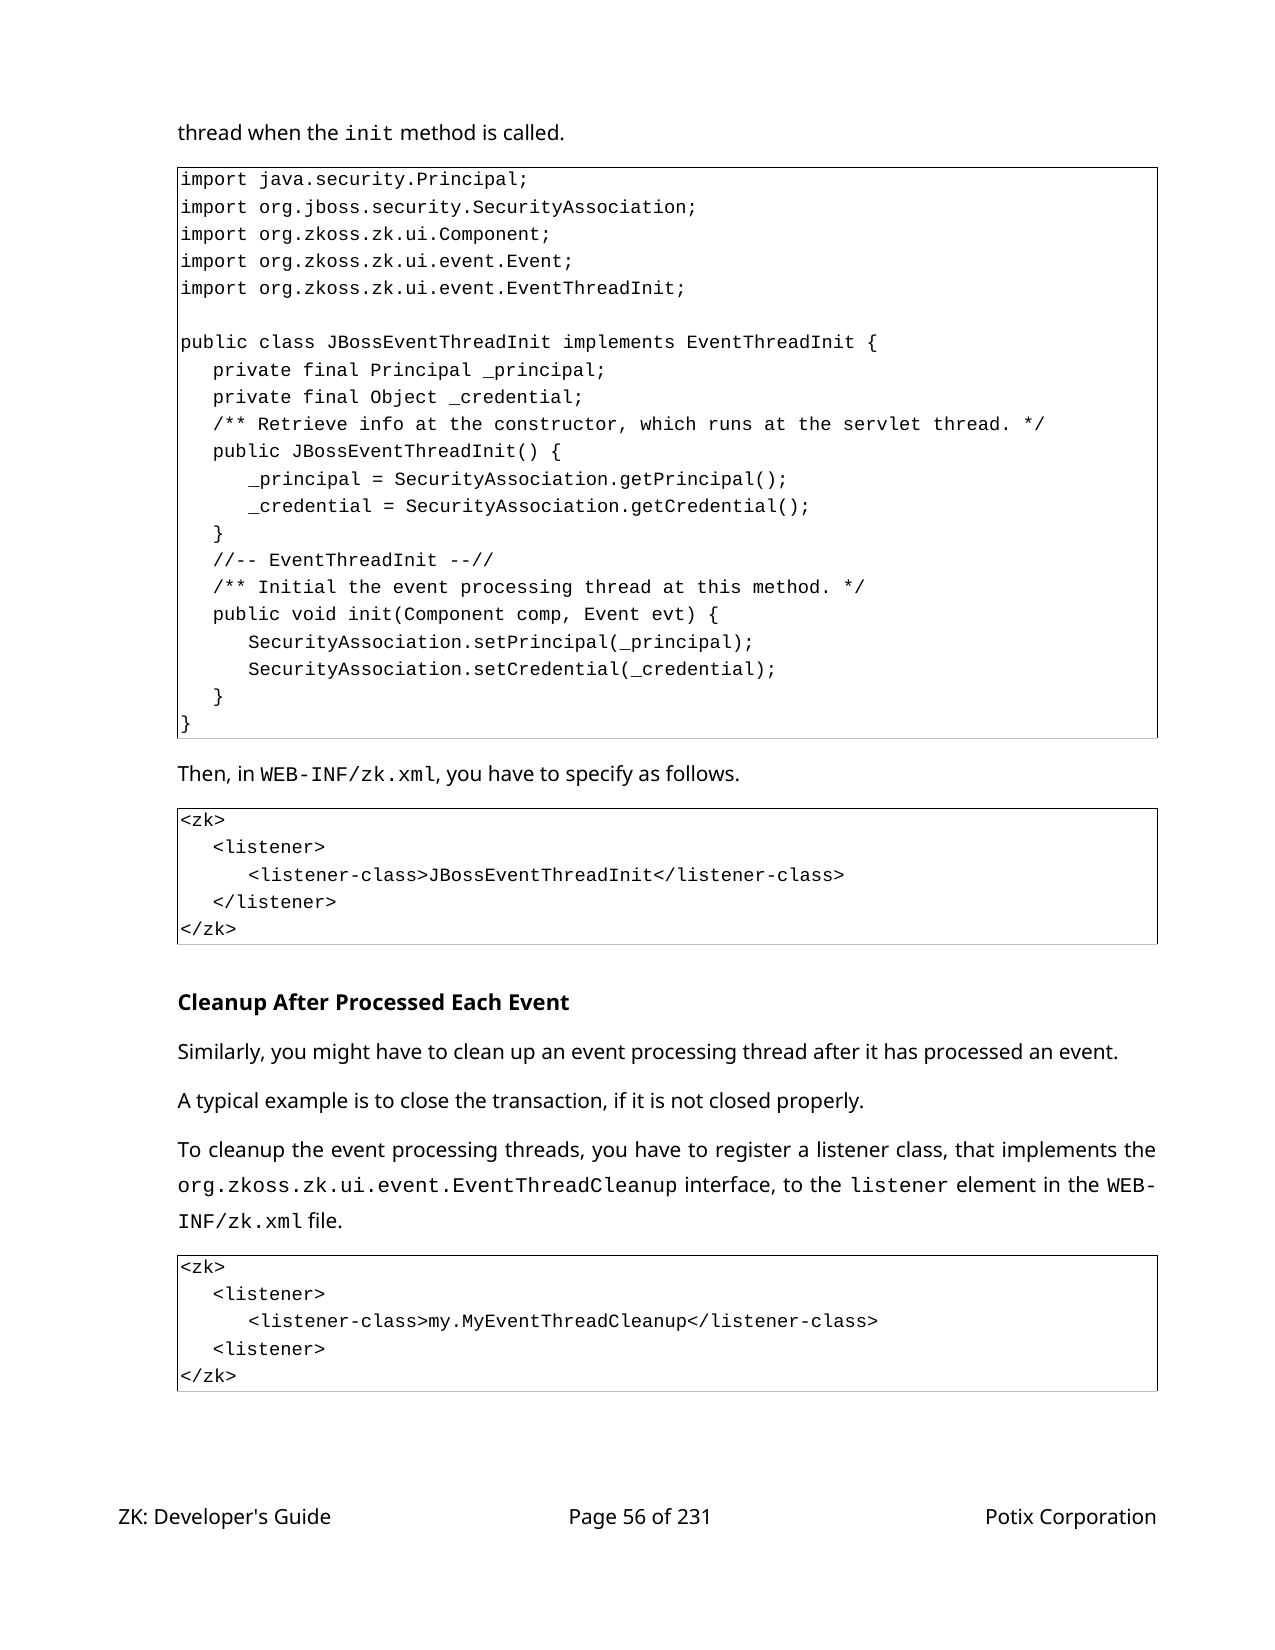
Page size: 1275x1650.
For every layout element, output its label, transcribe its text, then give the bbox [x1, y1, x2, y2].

text public void init(Component comp, Event evt) { [178, 602, 1157, 627]
subtitle Cleanup After Processed Each Event [177, 987, 1157, 1017]
text Then, in WEB-INF/zk.xml, you have to specify as follows. [177, 759, 1157, 787]
text /** Retrieve info at the constructor, which runs at the servlet thread. */ [178, 412, 1157, 436]
text import org.zkoss.zk.ui.event.EventThreadInit; [178, 276, 1157, 300]
text thread when the init method is called. [177, 118, 1157, 147]
text private final Principal _principal; [178, 358, 1157, 382]
text import org.zkoss.zk.ui.event.Event; [178, 249, 1157, 273]
text SecurityAssociation.setPrincipal(_principal); [178, 629, 1157, 654]
text </zk> [178, 917, 1157, 944]
text SecurityAssociation.setCredential(_credential); [178, 657, 1157, 681]
text import org.zkoss.zk.ui.Component; [178, 222, 1157, 246]
text To cleanup the event processing threads, you have to register a listener class, that implements the org.zkoss.zk.ui.event.EventThreadCleanup interface, to the listener element in the WEB-INF/zk.xml file. [177, 1135, 1157, 1234]
text A typical example is to close the transaction, if it is not closed properly. [177, 1086, 1157, 1114]
text </listener> [178, 890, 1157, 914]
text public class JBossEventThreadInit implements EventThreadInit { [178, 330, 1157, 355]
text Similarly, you might have to clean up an event processing thread after it has processed an event. [177, 1037, 1157, 1066]
text <zk> [178, 809, 1157, 832]
text _credential = SecurityAssociation.getCredential(); [178, 493, 1157, 518]
text <zk> [178, 1256, 1157, 1279]
text //-- EventThreadInit --// [178, 548, 1157, 572]
text } [178, 711, 1157, 738]
text } [178, 521, 1157, 545]
text public JBossEventThreadInit() { [178, 439, 1157, 463]
text </zk> [178, 1364, 1157, 1391]
text <listener> [178, 1336, 1157, 1361]
text /** Initial the event processing thread at this method. */ [178, 575, 1157, 599]
text <listener-class>my.MyEventThreadCleanup</listener-class> [178, 1309, 1157, 1333]
text import org.jboss.security.SecurityAssociation; [178, 194, 1157, 219]
text import java.security.Principal; [178, 168, 1157, 192]
text } [178, 684, 1157, 708]
text <listener-class>JBossEventThreadInit</listener-class> [178, 862, 1157, 887]
text <listener> [178, 1282, 1157, 1306]
text <listener> [178, 835, 1157, 859]
text private final Object _credential; [178, 385, 1157, 409]
text _principal = SecurityAssociation.getPrincipal(); [178, 466, 1157, 491]
